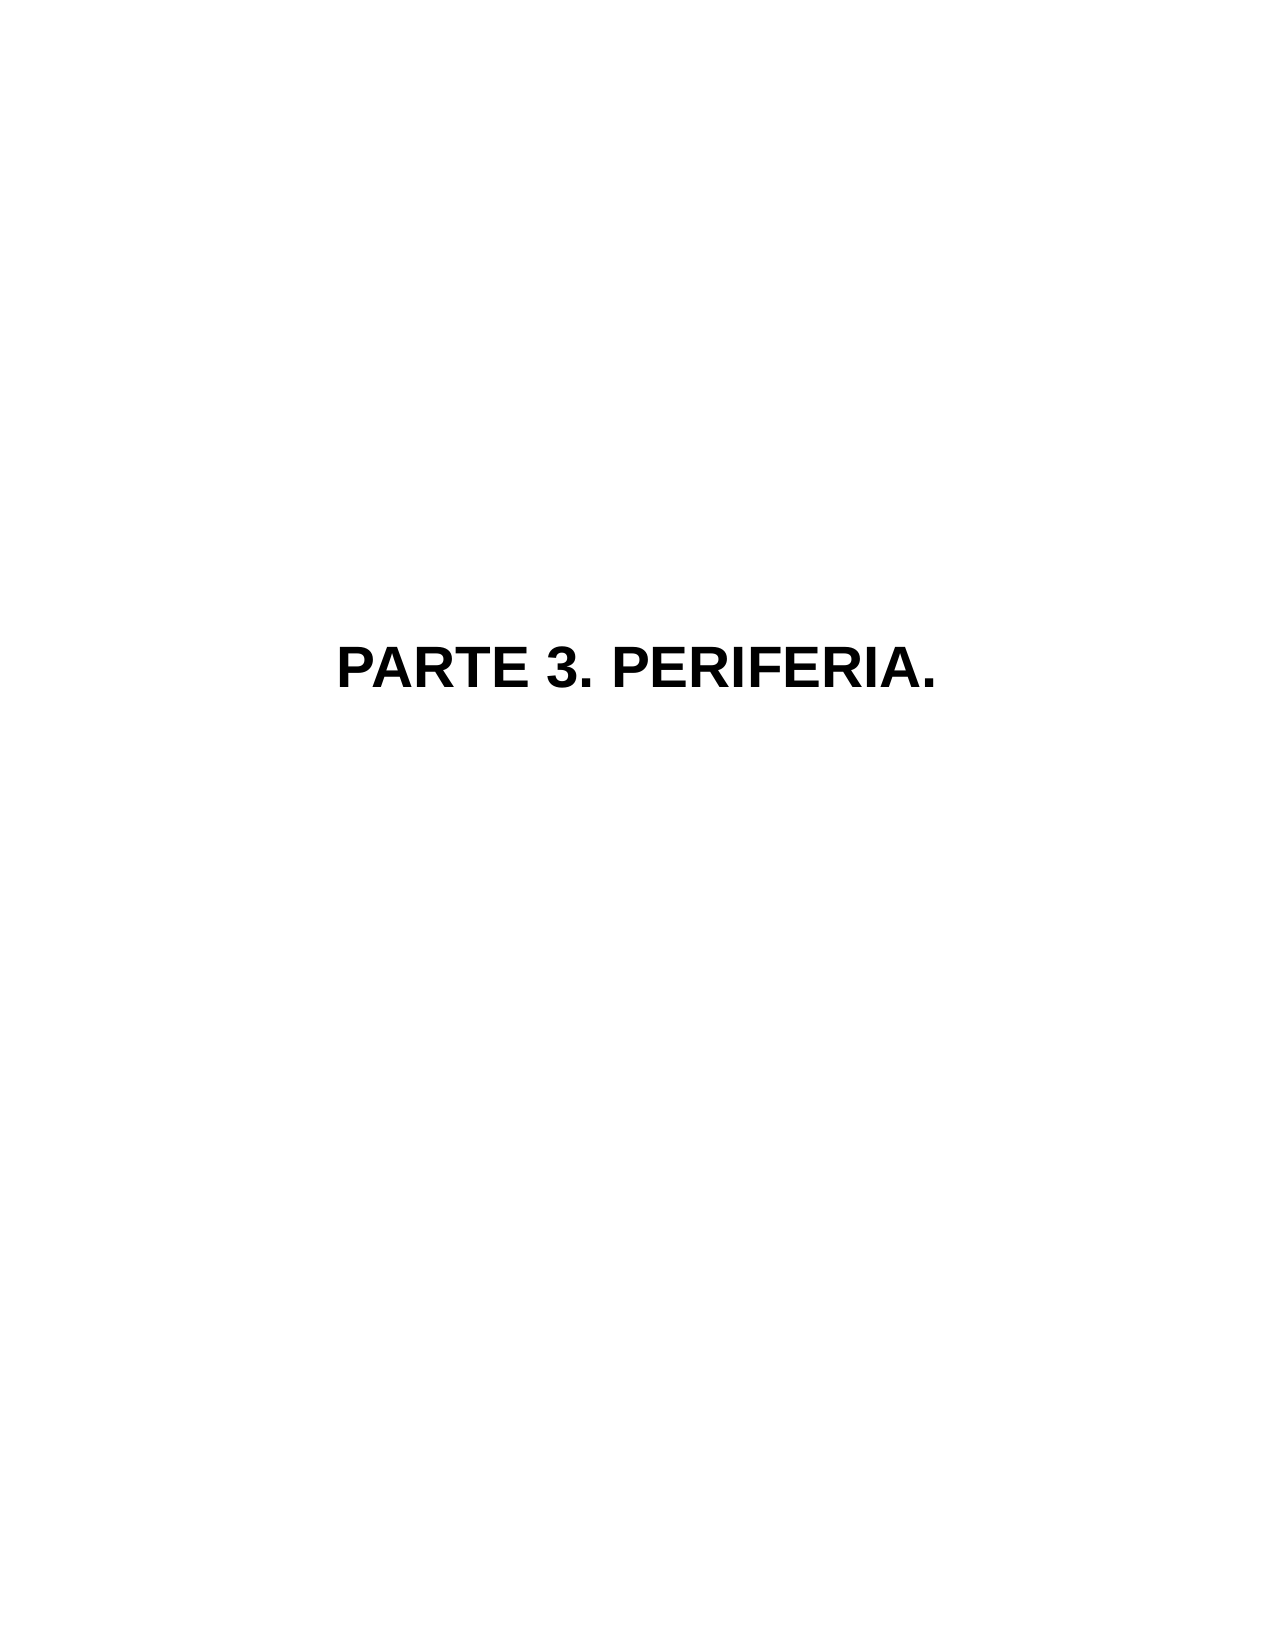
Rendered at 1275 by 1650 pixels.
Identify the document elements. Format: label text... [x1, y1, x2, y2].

subtitle PARTE 3. PERIFERIA. [118, 196, 1157, 699]
